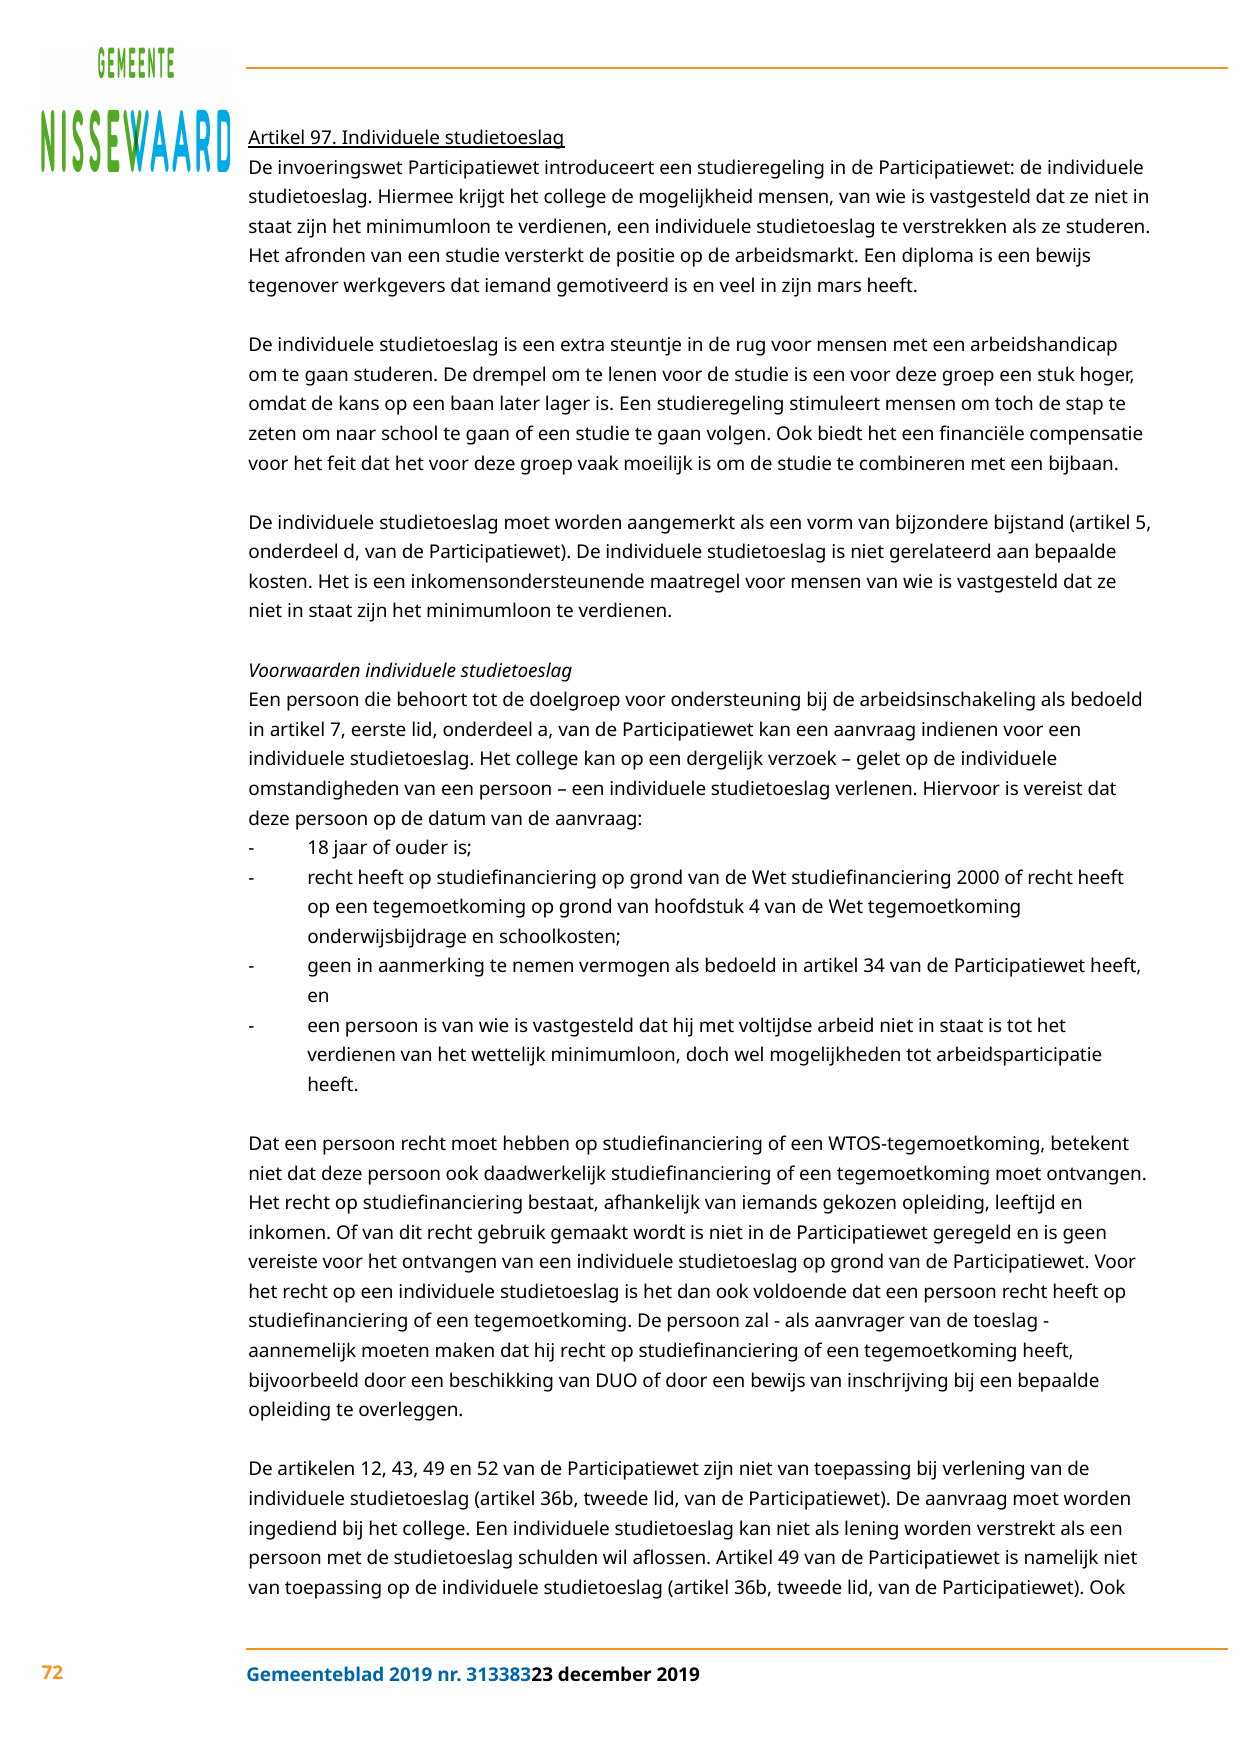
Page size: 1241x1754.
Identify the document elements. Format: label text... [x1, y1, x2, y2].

picture [176, 157, 187, 172]
text De invoeringswet Participatiewet introduceert een studieregeling in de Participatiewet: de individuele studietoeslag. Hiermee krijgt het college de mogelijkheid mensen, van wie is vastgesteld dat ze niet in staat zijn het minimumloon te verdienen, een individuele studietoeslag te verstrekken als ze studeren. Het afronden van een studie versterkt de positie op de arbeidsmarkt. Een diploma is een bewijs tegenover werkgevers dat iemand gemotiveerd is en veel in zijn mars heeft. [248, 154, 1152, 298]
list recht heeft op studiefinanciering op grond van de Wet studiefinanciering 2000 of recht heeft op een tegemoetkoming op grond van hoofdstuk 4 van de Wet tegemoetkoming onderwijsbijdrage en schoolkosten; [248, 864, 1152, 949]
picture [201, 122, 206, 138]
list een persoon is van wie is vastgesteld dat hij met voltijdse arbeid niet in staat is tot het verdienen van het wettelijk minimumloon, doch wel mogelijkheden tot arbeidsparticipatie heeft. [248, 1012, 1152, 1097]
text Voorwaarden individuele studietoeslag [248, 657, 1152, 683]
picture [154, 157, 165, 172]
text Artikel 97. Individuele studietoeslag [248, 124, 1152, 150]
text De artikelen 12, 43, 49 en 52 van de Participatiewet zijn niet van toepassing bij verlening van de individuele studietoeslag (artikel 36b, tweede lid, van de Participatiewet). De aanvraag moet worden ingediend bij het college. Een individuele studietoeslag kan niet als lening worden verstrekt als een persoon met de studietoeslag schulden wil aflossen. Artikel 49 van de Participatiewet is namelijk niet van toepassing op de individuele studietoeslag (artikel 36b, tweede lid, van de Participatiewet). Ook [248, 1456, 1152, 1600]
text Een persoon die behoort tot de doelgroep voor ondersteuning bij de arbeidsinschakeling als bedoeld in artikel 7, eerste lid, onderdeel a, van de Participatiewet kan een aanvraag indienen voor een individuele studietoeslag. Het college kan op een dergelijk verzoek – gelet op de individuele omstandigheden van een persoon – een individuele studietoeslag verlenen. Hiervoor is vereist dat deze persoon op de datum van de aanvraag: [248, 686, 1152, 831]
picture [222, 122, 227, 160]
text De individuele studietoeslag is een extra steuntje in de rug voor mensen met een arbeidshandicap om te gaan studeren. De drempel om te lenen voor de studie is een voor deze groep een stuk hoger, omdat de kans op een baan later lager is. Een studieregeling stimuleert mensen om toch de stap te zeten om naar school te gaan of een studie te gaan volgen. Ook biedt het een financiële compensatie voor het feit dat het voor deze groep vaak moeilijk is om de studie te combineren met een bijbaan. [248, 331, 1152, 476]
list geen in aanmerking te nemen vermogen als bedoeld in artikel 34 van de Participatiewet heeft, en [248, 953, 1152, 1008]
text De individuele studietoeslag moet worden aangemerkt als een vorm van bijzondere bijstand (artikel 5, onderdeel d, van de Participatiewet). De individuele studietoeslag is niet gerelateerd aan bepaalde kosten. Het is een inkomensondersteunende maatregel voor mensen van wie is vastgesteld dat ze niet in staat zijn het minimumloon te verdienen. [248, 509, 1152, 623]
list 18 jaar of ouder is; [248, 834, 1152, 860]
text Dat een persoon recht moet hebben op studiefinanciering of een WTOS-tegemoetkoming, betekent niet dat deze persoon ook daadwerkelijk studiefinanciering of een tegemoetkoming moet ontvangen. Het recht op studiefinanciering bestaat, afhankelijk van iemands gekozen opleiding, leeftijd en inkomen. Of van dit recht gebruik gemaakt wordt is niet in de Participatiewet geregeld en is geen vereiste voor het ontvangen van een individuele studietoeslag op grond van de Participatiewet. Voor het recht op een individuele studietoeslag is het dan ook voldoende dat een persoon recht heeft op studiefinanciering of een tegemoetkoming. De persoon zal - als aanvrager van de toeslag - aannemelijk moeten maken dat hij recht op studiefinanciering of een tegemoetkoming heeft, bijvoorbeeld door een beschikking van DUO of door een bewijs van inschrijving bij een bepaalde opleiding te overleggen. [248, 1130, 1152, 1422]
picture [200, 151, 206, 172]
picture [41, 47, 231, 172]
